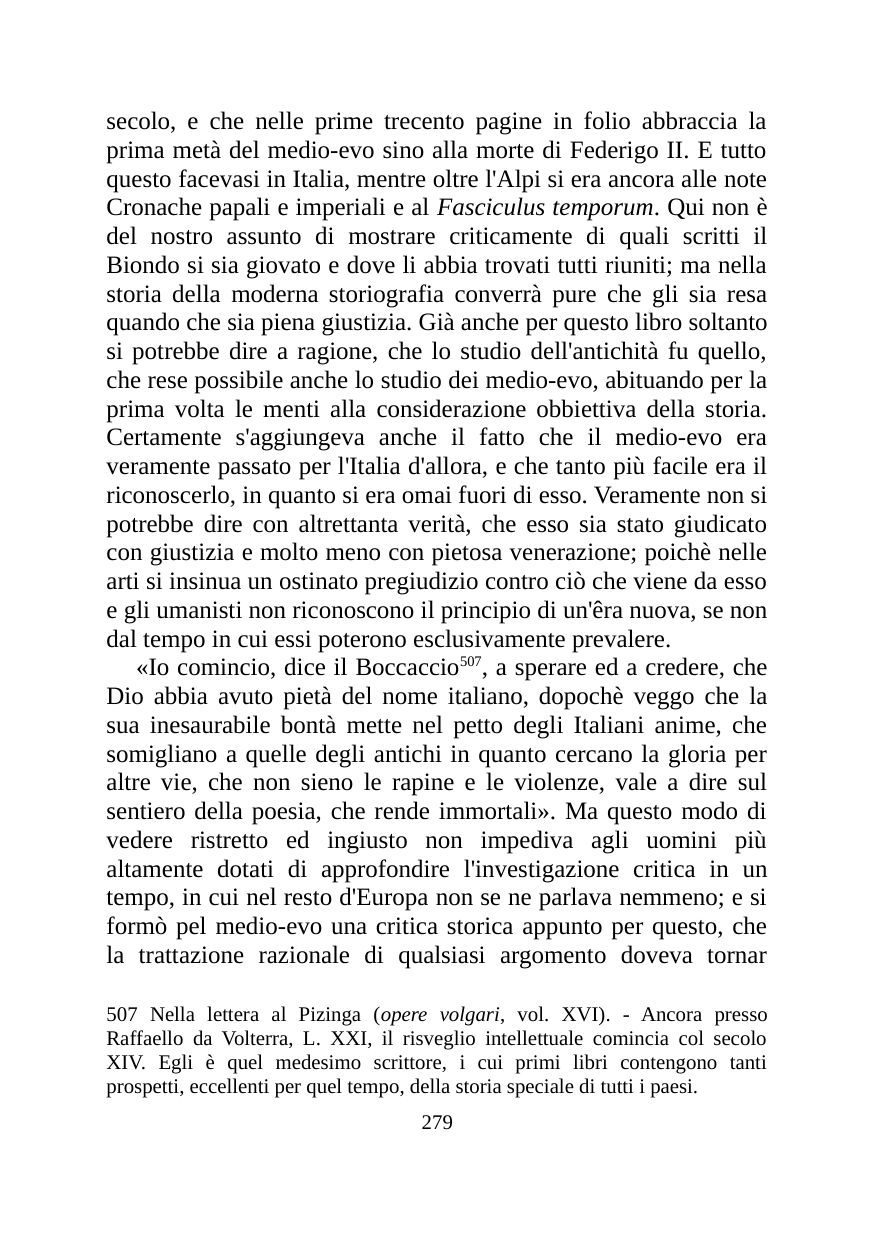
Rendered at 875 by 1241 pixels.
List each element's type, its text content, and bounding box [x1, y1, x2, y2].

text secolo, e che nelle prime trecento pagine in folio abbraccia la prima metà del medio-evo sino alla morte di Federigo II. E tutto questo facevasi in Italia, mentre oltre l'Alpi si era ancora alle note Cronache papali e imperiali e al Fasciculus temporum. Qui non è del nostro assunto di mostrare criticamente di quali scritti il Biondo si sia giovato e dove li abbia trovati tutti riuniti; ma nella storia della moderna storiografia converrà pure che gli sia resa quando che sia piena giustizia. Già anche per questo libro soltanto si potrebbe dire a ragione, che lo studio dell'antichità fu quello, che rese possibile anche lo studio dei medio-evo, abituando per la prima volta le menti alla considerazione obbiettiva della storia. Certamente s'aggiungeva anche il fatto che il medio-evo era veramente passato per l'Italia d'allora, e che tanto più facile era il riconoscerlo, in quanto si era omai fuori di esso. Veramente non si potrebbe dire con altrettanta verità, che esso sia stato giudicato con giustizia e molto meno con pietosa venerazione; poichè nelle arti si insinua un ostinato pregiudizio contro ciò che viene da esso e gli umanisti non riconoscono il principio di un'êra nuova, se non dal tempo in cui essi poterono esclusivamente prevalere. [106, 106, 768, 652]
text Nella lettera al Pizinga (opere volgari, vol. XVI). - Ancora presso Raffaello da Volterra, L. XXI, il risveglio intellettuale comincia col secolo XIV. Egli è quel medesimo scrittore, i cui primi libri contengono tanti prospetti, eccellenti per quel tempo, della storia speciale di tutti i paesi. [106, 1002, 768, 1098]
text «Io comincio, dice il Boccaccio, a sperare ed a credere, che Dio abbia avuto pietà del nome italiano, dopochè veggo che la sua inesaurabile bontà mette nel petto degli Italiani anime, che somigliano a quelle degli antichi in quanto cercano la gloria per altre vie, che non sieno le rapine e le violenze, vale a dire sul sentiero della poesia, che rende immortali». Ma questo modo di vedere ristretto ed ingiusto non impediva agli uomini più altamente dotati di approfondire l'investigazione critica in un tempo, in cui nel resto d'Europa non se ne parlava nemmeno; e si formò pel medio-evo una critica storica appunto per questo, che la trattazione razionale di qualsiasi argomento doveva tornar [106, 652, 768, 969]
